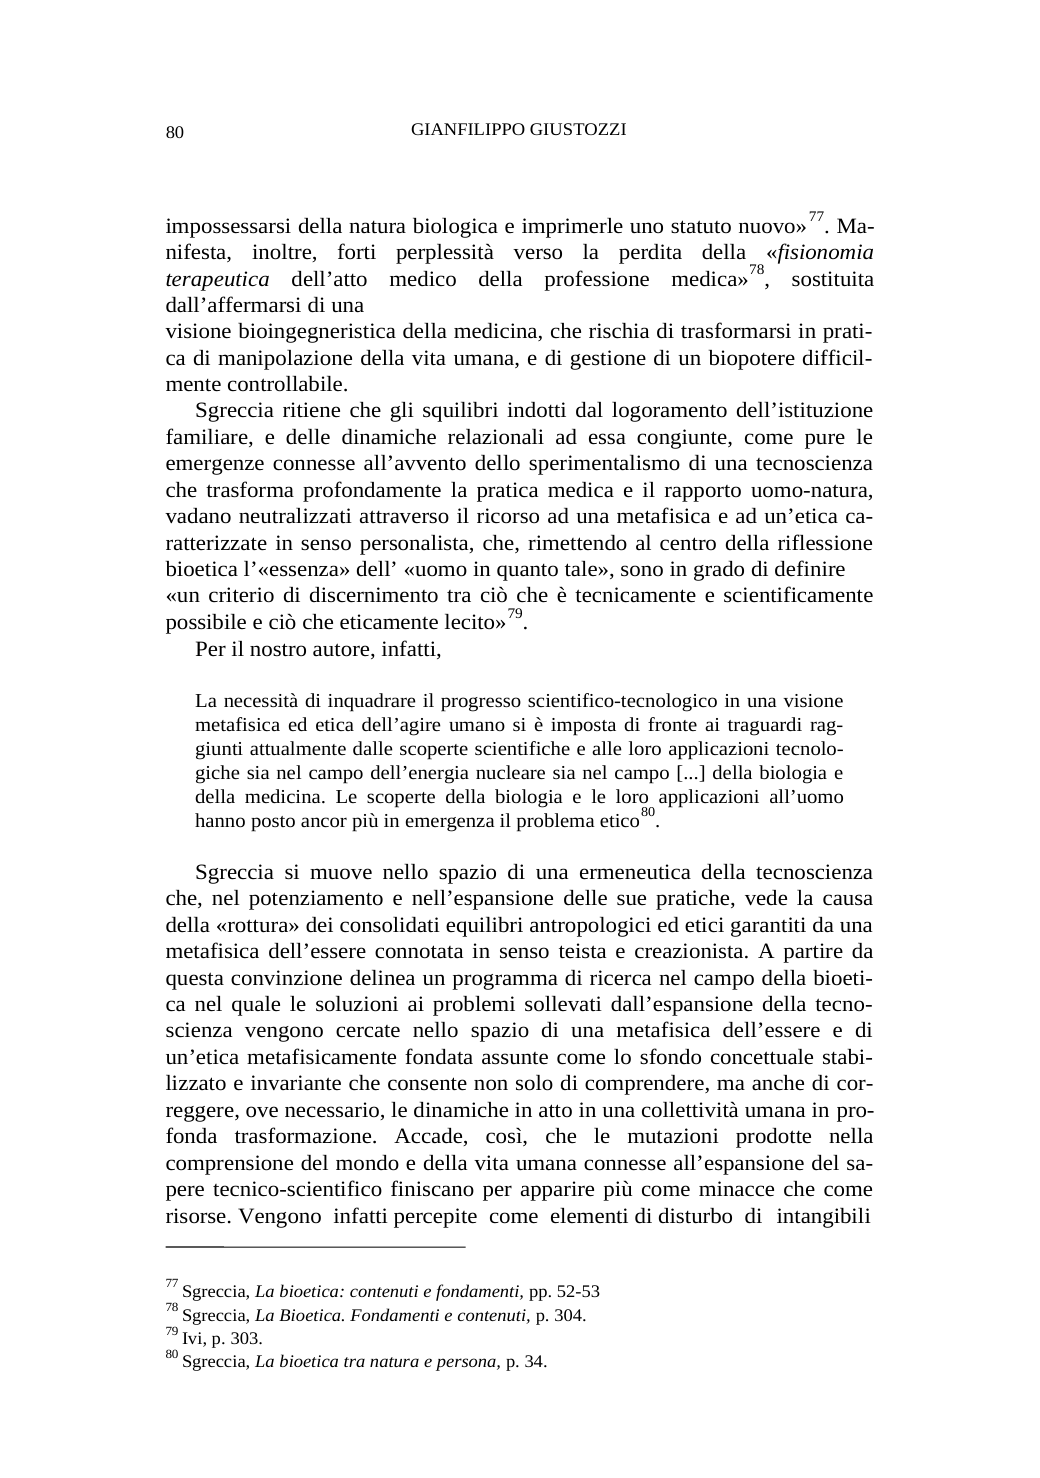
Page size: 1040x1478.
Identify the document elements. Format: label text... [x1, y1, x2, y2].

text Sgreccia ritiene che gli squilibri indotti dal logoramento dell’istituzione familiare, e delle dinamiche relazionali ad essa congiunte, come pure le emergenze connesse all’avvento dello sperimentalismo di una tecnoscienza che trasforma profondamente la pratica medica e il rapporto uomo-natura, vadano neutralizzati attraverso il ricorso ad una metafisica e ad un’etica ca- ratterizzate in senso personalista, che, rimettendo al centro della riflessione bioetica l’«essenza» dell’ «uomo in quanto tale», sono in grado di definire [165, 397, 875, 581]
text «un criterio di discernimento tra ciò che è tecnicamente e scientificamente possibile e ciò che eticamente lecito»79. [165, 584, 875, 634]
text visione bioingegneristica della medicina, che rischia di trasformarsi in prati- ca di manipolazione della vita umana, e di gestione di un biopotere difficil- mente controllabile. [165, 318, 874, 396]
text Per il nostro autore, infatti, [195, 636, 896, 662]
text 80 Sgreccia, La bioetica tra natura e persona, p. 34. [165, 1349, 896, 1372]
text 77 Sgreccia, La bioetica: contenuti e fondamenti, pp. 52-53 78 Sgreccia, La Bioetica. Fondamenti e contenuti, p. 304. 79 Ivi, p. 303. [165, 1279, 603, 1349]
text Sgreccia si muove nello spazio di una ermeneutica della tecnoscienza che, nel potenziamento e nell’espansione delle sue pratiche, vede la causa della «rottura» dei consolidati equilibri antropologici ed etici garantiti da una metafisica dell’essere connotata in senso teista e creazionista. A partire da questa convinzione delinea un programma di ricerca nel campo della bioeti- ca nel quale le soluzioni ai problemi sollevati dall’espansione della tecno- scienza vengono cercate nello spazio di una metafisica dell’essere e di un’etica metafisicamente fondata assunte come lo sfondo concettuale stabi- lizzato e invariante che consente non solo di comprendere, ma anche di cor- reggere, ove necessario, le dinamiche in atto in una collettività umana in pro- fonda trasformazione. Accade, così, che le mutazioni prodotte nella comprensione del mondo e della vita umana connesse all’espansione del sa- pere tecnico-scientifico finiscano per apparire più come minacce che come risorse. Vengono infatti percepite come elementi di disturbo di intangibili [165, 859, 875, 1228]
text impossessarsi della natura biologica e imprimerle uno statuto nuovo»77. Ma- nifesta, inoltre, forti perplessità verso la perdita della «fisionomia terapeutica dell’atto medico della professione medica»78, sostituita dall’affermarsi di una [165, 212, 874, 318]
text La necessità di inquadrare il progresso scientifico-tecnologico in una visione metafisica ed etica dell’agire umano si è imposta di fronte ai traguardi rag- giunti attualmente dalle scoperte scientifiche e alle loro applicazioni tecnolo- giche sia nel campo dell’energia nucleare sia nel campo [...] della biologia e della medicina. Le scoperte della biologia e le loro applicazioni all’uomo hanno posto ancor più in emergenza il problema etico80. [195, 688, 845, 832]
